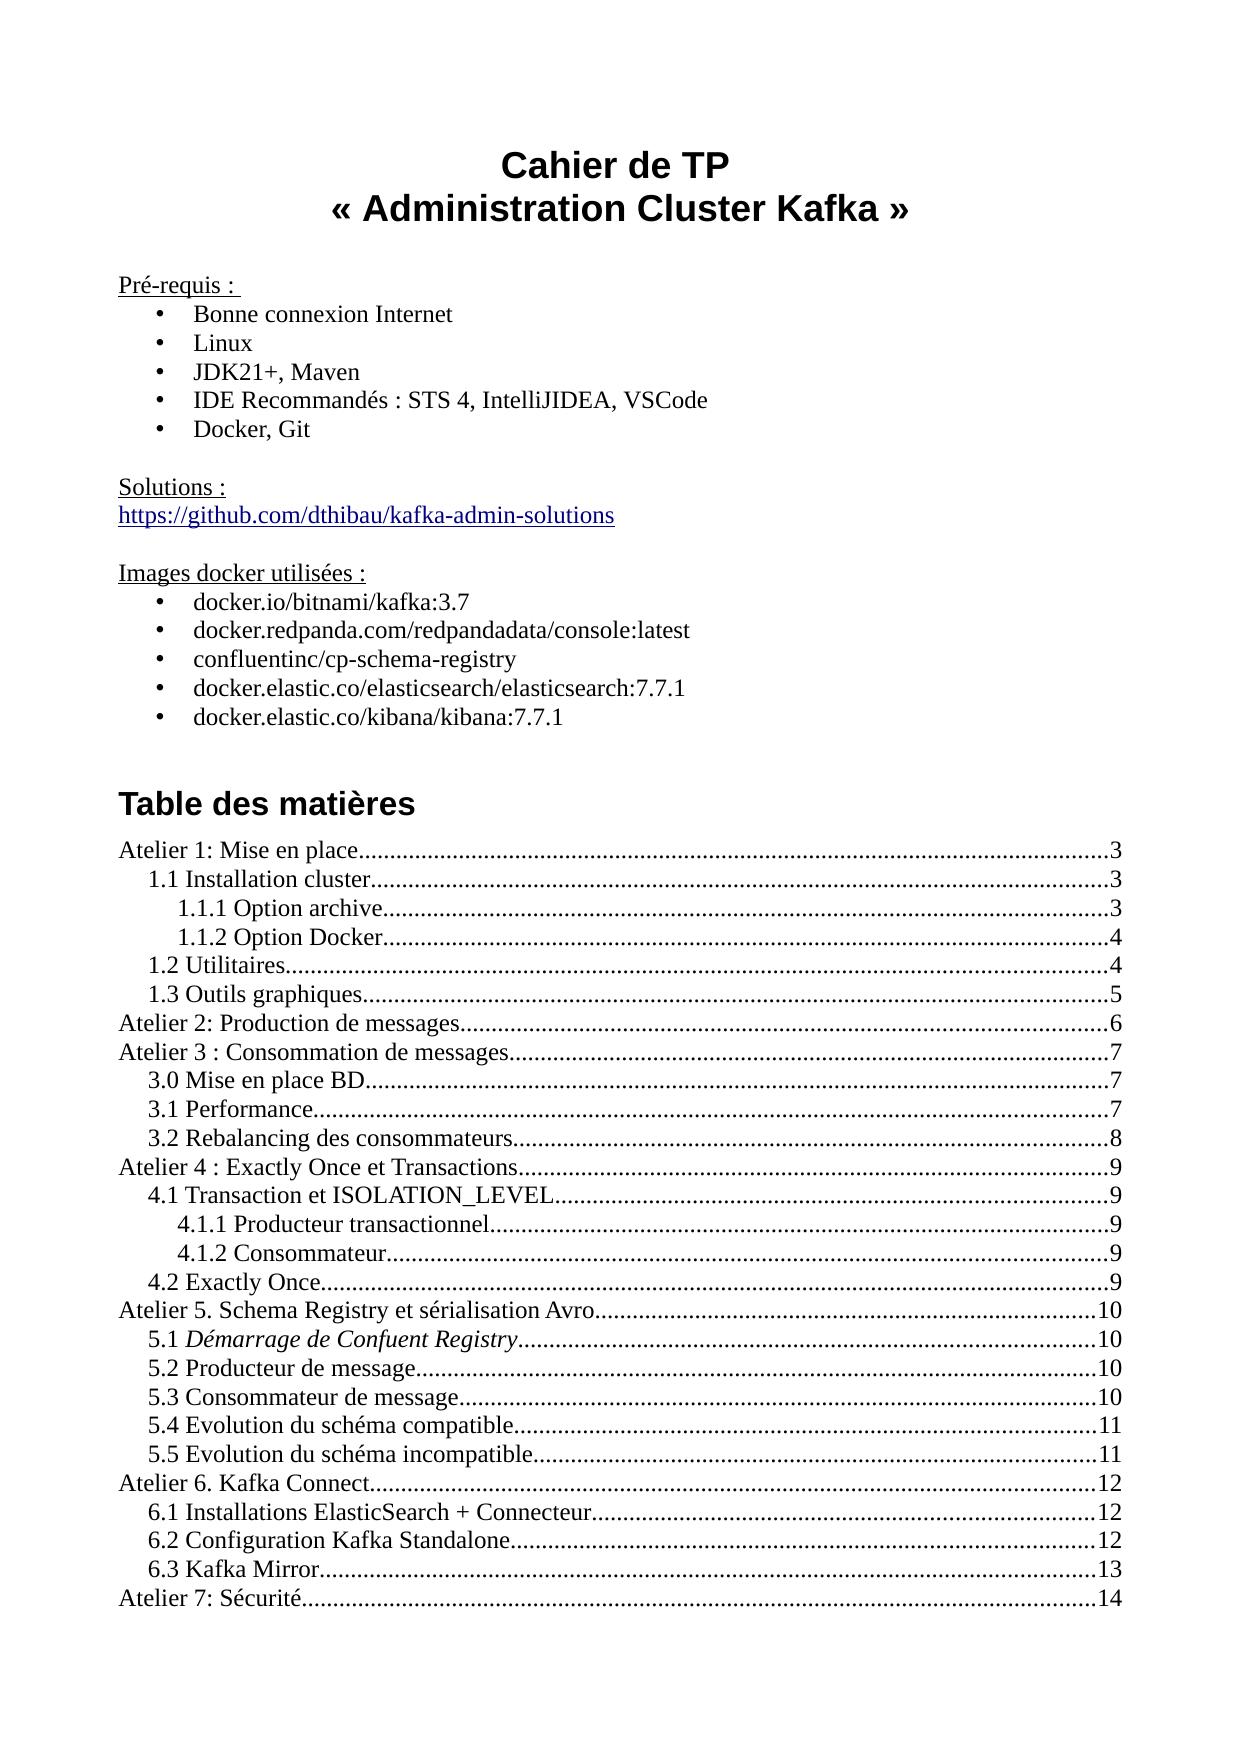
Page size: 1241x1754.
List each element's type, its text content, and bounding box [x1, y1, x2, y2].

list docker.io/bitnami/kafka:3.7 [156, 587, 1122, 616]
text Atelier 6. Kafka Connect 12 [118, 1468, 1122, 1497]
subtitle Table des matières [118, 784, 1122, 823]
text Atelier 7: Sécurité 14 [118, 1583, 1122, 1612]
text Pré-requis : [118, 271, 1122, 299]
text 5.1 Démarrage de Confuent Registry 10 [148, 1324, 1122, 1353]
text 6.2 Configuration Kafka Standalone 12 [148, 1525, 1122, 1554]
title Cahier de TP « Administration Cluster Kafka » [118, 143, 1122, 229]
text 5.3 Consommateur de message 10 [148, 1382, 1122, 1410]
text 4.1 Transaction et ISOLATION_LEVEL 9 [148, 1180, 1122, 1209]
list confluentinc/cp-schema-registry [156, 644, 1122, 673]
text 3.1 Performance 7 [148, 1094, 1122, 1123]
text 6.1 Installations ElasticSearch + Connecteur 12 [148, 1497, 1122, 1525]
text https://github.com/dthibau/kafka-admin-solutions [118, 501, 1122, 529]
text 5.5 Evolution du schéma incompatible 11 [148, 1439, 1122, 1468]
text 1.3 Outils graphiques 5 [148, 979, 1122, 1008]
list JDK21+, Maven [156, 357, 1122, 386]
list Bonne connexion Internet [156, 299, 1122, 328]
text Atelier 4 : Exactly Once et Transactions 9 [118, 1152, 1122, 1180]
text 5.2 Producteur de message 10 [148, 1353, 1122, 1382]
list docker.elastic.co/kibana/kibana:7.7.1 [156, 702, 1122, 731]
list Docker, Git [156, 414, 1122, 443]
text Atelier 2: Production de messages 6 [118, 1008, 1122, 1037]
text 4.1.2 Consommateur 9 [177, 1238, 1122, 1267]
text 1.2 Utilitaires 4 [148, 950, 1122, 979]
text 4.2 Exactly Once 9 [148, 1267, 1122, 1295]
text 6.3 Kafka Mirror 13 [148, 1554, 1122, 1583]
text 3.2 Rebalancing des consommateurs 8 [148, 1123, 1122, 1152]
list IDE Recommandés : STS 4, IntelliJIDEA, VSCode [156, 386, 1122, 414]
text 5.4 Evolution du schéma compatible 11 [148, 1410, 1122, 1439]
text Atelier 1: Mise en place 3 [118, 835, 1122, 864]
text Atelier 5. Schema Registry et sérialisation Avro 10 [118, 1295, 1122, 1324]
text Solutions : [118, 472, 1122, 501]
text 1.1.1 Option archive 3 [177, 893, 1122, 922]
text Atelier 3 : Consommation de messages 7 [118, 1037, 1122, 1065]
text 4.1.1 Producteur transactionnel 9 [177, 1209, 1122, 1238]
list docker.redpanda.com/redpandadata/console:latest [156, 616, 1122, 644]
list Linux [156, 328, 1122, 357]
text 3.0 Mise en place BD 7 [148, 1065, 1122, 1094]
text Images docker utilisées : [118, 558, 1122, 587]
text 1.1.2 Option Docker 4 [177, 922, 1122, 950]
text 1.1 Installation cluster 3 [148, 864, 1122, 893]
list docker.elastic.co/elasticsearch/elasticsearch:7.7.1 [156, 673, 1122, 702]
